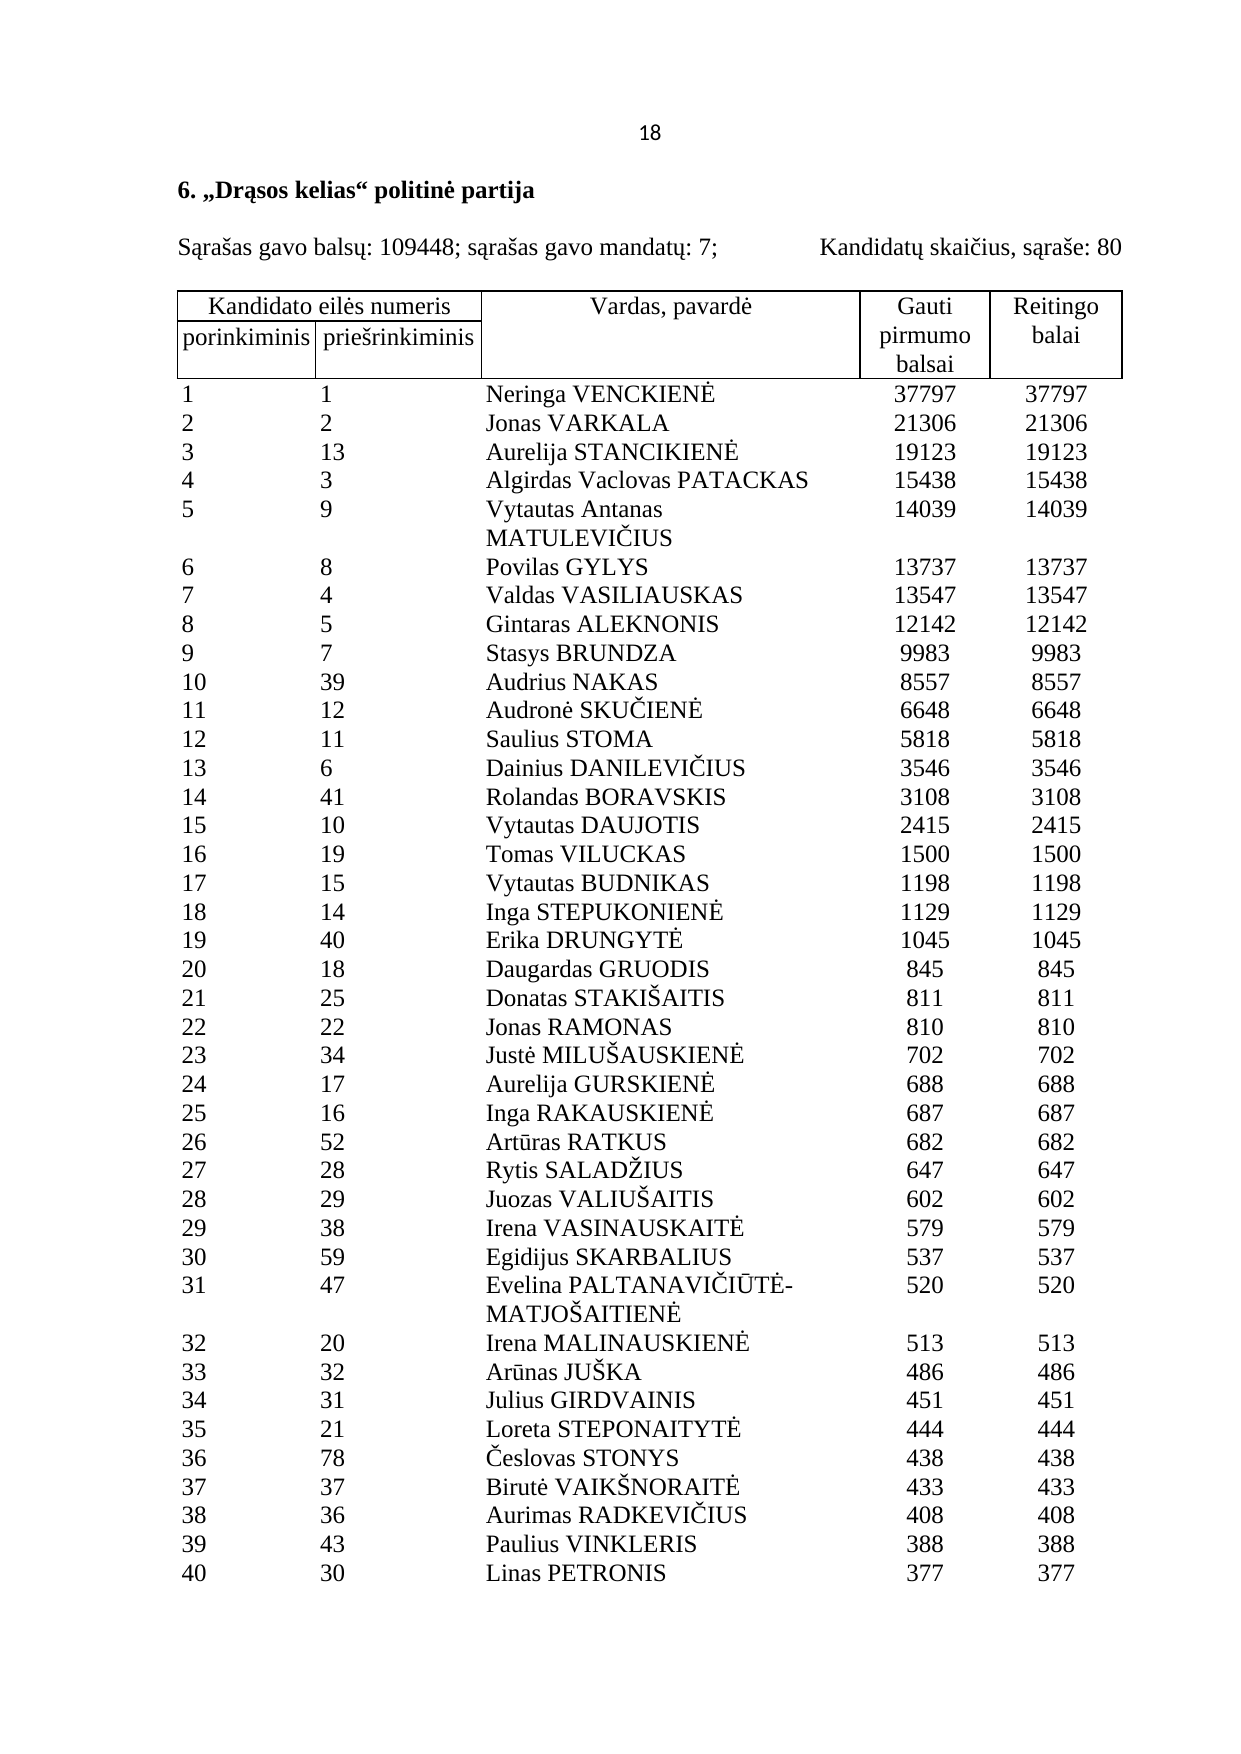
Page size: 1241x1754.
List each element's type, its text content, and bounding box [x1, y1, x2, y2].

table_cell 22 [316, 1012, 481, 1041]
table_cell 12142 [860, 609, 990, 638]
table_cell 408 [990, 1501, 1122, 1529]
table_cell 10 [177, 667, 316, 696]
table_cell 78 [316, 1443, 481, 1472]
table_cell Birutė VAIKŠNORAITĖ [481, 1472, 860, 1501]
table_cell 21306 [860, 408, 990, 437]
table_cell 3108 [860, 782, 990, 811]
table_cell 13737 [990, 552, 1122, 581]
table_cell 35 [177, 1414, 316, 1443]
table_cell 13 [177, 753, 316, 782]
table_cell Povilas GYLYS [481, 552, 860, 581]
table_cell Paulius VINKLERIS [481, 1529, 860, 1558]
table_cell 1045 [860, 926, 990, 954]
table_cell Vytautas DAUJOTIS [481, 811, 860, 839]
table_cell 36 [177, 1443, 316, 1472]
table_cell 39 [177, 1529, 316, 1558]
table_cell 4 [177, 466, 316, 494]
table_cell 23 [177, 1041, 316, 1069]
table_cell 39 [316, 667, 481, 696]
table_cell 5818 [990, 724, 1122, 753]
table_cell 3 [177, 437, 316, 466]
table_cell 8557 [990, 667, 1122, 696]
table_cell 2415 [860, 811, 990, 839]
text Sąrašas gavo balsų: 109448; sąrašas gavo mandatų: 7; Kandidatų skaičius, sąraše: 80 [177, 232, 1122, 261]
table_cell 12 [316, 696, 481, 724]
table_cell 845 [860, 954, 990, 983]
table_cell 19 [177, 926, 316, 954]
table_cell Donatas STAKIŠAITIS [481, 983, 860, 1012]
table_cell Valdas VASILIAUSKAS [481, 581, 860, 609]
table_cell 9 [316, 494, 481, 552]
table_cell 37 [177, 1472, 316, 1501]
table_cell 438 [990, 1443, 1122, 1472]
table_cell Jonas RAMONAS [481, 1012, 860, 1041]
table_cell 16 [316, 1098, 481, 1127]
table_cell 702 [860, 1041, 990, 1069]
table_cell 12 [177, 724, 316, 753]
table_cell 29 [316, 1184, 481, 1213]
table_cell 682 [990, 1127, 1122, 1156]
table_cell 8557 [860, 667, 990, 696]
table_cell 17 [316, 1069, 481, 1098]
table_cell 845 [990, 954, 1122, 983]
table_cell 687 [860, 1098, 990, 1127]
table_cell 11 [177, 696, 316, 724]
table_cell Stasys BRUNDZA [481, 638, 860, 667]
table_cell 8 [177, 609, 316, 638]
table_cell 3546 [990, 753, 1122, 782]
table_cell 1500 [990, 839, 1122, 868]
table_cell 3108 [990, 782, 1122, 811]
table_cell 579 [860, 1213, 990, 1242]
table_cell 12142 [990, 609, 1122, 638]
table_cell 16 [177, 839, 316, 868]
table_cell 15438 [860, 466, 990, 494]
table_cell 513 [860, 1328, 990, 1357]
table_cell 33 [177, 1357, 316, 1386]
table_cell 15438 [990, 466, 1122, 494]
table_cell 40 [316, 926, 481, 954]
table_cell priešrinkiminis [316, 322, 481, 378]
table_cell Aurimas RADKEVIČIUS [481, 1501, 860, 1529]
table_cell 30 [177, 1242, 316, 1271]
table_cell 27 [177, 1156, 316, 1184]
table_cell 22 [177, 1012, 316, 1041]
table_cell 1 [316, 379, 481, 408]
table_cell 11 [316, 724, 481, 753]
table_cell 602 [990, 1184, 1122, 1213]
table_cell 4 [316, 581, 481, 609]
table_cell 30 [316, 1558, 481, 1587]
table_cell 2 [177, 408, 316, 437]
table_cell 486 [860, 1357, 990, 1386]
table_cell 19 [316, 839, 481, 868]
table_cell 702 [990, 1041, 1122, 1069]
table_cell 2415 [990, 811, 1122, 839]
table_cell 38 [177, 1501, 316, 1529]
table_cell Julius GIRDVAINIS [481, 1386, 860, 1414]
table_header Kandidato eilės numeris [178, 292, 481, 320]
table_cell Algirdas Vaclovas PATACKAS [481, 466, 860, 494]
table_cell 2 [316, 408, 481, 437]
table_cell Tomas VILUCKAS [481, 839, 860, 868]
table_cell 18 [316, 954, 481, 983]
table_cell Evelina PALTANAVIČIŪTĖ-MATJOŠAITIENĖ [481, 1271, 860, 1328]
table_cell 13 [316, 437, 481, 466]
table_cell Saulius STOMA [481, 724, 860, 753]
table_cell 13547 [990, 581, 1122, 609]
table_cell 444 [860, 1414, 990, 1443]
table_cell 13737 [860, 552, 990, 581]
table_cell 520 [990, 1271, 1122, 1328]
table_cell 6 [316, 753, 481, 782]
table_cell Česlovas STONYS [481, 1443, 860, 1472]
table_cell 20 [177, 954, 316, 983]
table_cell 25 [177, 1098, 316, 1127]
table_cell 444 [990, 1414, 1122, 1443]
table_cell 537 [860, 1242, 990, 1271]
table_cell 34 [316, 1041, 481, 1069]
table_cell 486 [990, 1357, 1122, 1386]
table_cell 520 [860, 1271, 990, 1328]
table_cell Rytis SALADŽIUS [481, 1156, 860, 1184]
table_cell 647 [990, 1156, 1122, 1184]
table_cell 1129 [990, 897, 1122, 926]
text 6. „Drąsos kelias“ politinė partija [177, 175, 1122, 204]
table_cell Inga RAKAUSKIENĖ [481, 1098, 860, 1127]
table_cell 15 [316, 868, 481, 897]
table_cell 5 [316, 609, 481, 638]
table_cell Aurelija STANCIKIENĖ [481, 437, 860, 466]
table_cell 43 [316, 1529, 481, 1558]
table_cell 1198 [990, 868, 1122, 897]
table_cell 36 [316, 1501, 481, 1529]
table_cell 5818 [860, 724, 990, 753]
table_cell 19123 [990, 437, 1122, 466]
table_cell 579 [990, 1213, 1122, 1242]
table_cell 9983 [990, 638, 1122, 667]
table_header Vardas, pavardė [482, 292, 859, 378]
table_cell 7 [316, 638, 481, 667]
table_cell 31 [177, 1271, 316, 1328]
table_cell Audrius NAKAS [481, 667, 860, 696]
table_cell Aurelija GURSKIENĖ [481, 1069, 860, 1098]
table_cell Irena VASINAUSKAITĖ [481, 1213, 860, 1242]
table_cell 451 [990, 1386, 1122, 1414]
table_header Gauti pirmumo balsai [861, 292, 989, 378]
table_cell Inga STEPUKONIENĖ [481, 897, 860, 926]
table_cell 13547 [860, 581, 990, 609]
table_cell 1045 [990, 926, 1122, 954]
table_cell Dainius DANILEVIČIUS [481, 753, 860, 782]
table_cell 513 [990, 1328, 1122, 1357]
table_cell 6648 [990, 696, 1122, 724]
table_cell Daugardas GRUODIS [481, 954, 860, 983]
table_cell Loreta STEPONAITYTĖ [481, 1414, 860, 1443]
table_cell 687 [990, 1098, 1122, 1127]
table_cell 6648 [860, 696, 990, 724]
table_cell 388 [860, 1529, 990, 1558]
table_cell 38 [316, 1213, 481, 1242]
table_cell 29 [177, 1213, 316, 1242]
table_cell 8 [316, 552, 481, 581]
table_cell 52 [316, 1127, 481, 1156]
table_cell Gintaras ALEKNONIS [481, 609, 860, 638]
table_cell 682 [860, 1127, 990, 1156]
table_cell 602 [860, 1184, 990, 1213]
table_cell 811 [990, 983, 1122, 1012]
table_cell 34 [177, 1386, 316, 1414]
table_cell Neringa VENCKIENĖ [481, 379, 860, 408]
table_cell 24 [177, 1069, 316, 1098]
table_cell 1198 [860, 868, 990, 897]
table_cell 20 [316, 1328, 481, 1357]
table_cell 3 [316, 466, 481, 494]
table_cell 17 [177, 868, 316, 897]
table_cell 41 [316, 782, 481, 811]
table_cell 21 [316, 1414, 481, 1443]
table_cell 451 [860, 1386, 990, 1414]
table_cell 6 [177, 552, 316, 581]
table_cell 433 [860, 1472, 990, 1501]
table_cell 37797 [860, 379, 990, 408]
table_cell 31 [316, 1386, 481, 1414]
table_cell 14039 [860, 494, 990, 552]
table_cell Arūnas JUŠKA [481, 1357, 860, 1386]
table_cell Erika DRUNGYTĖ [481, 926, 860, 954]
table_cell Irena MALINAUSKIENĖ [481, 1328, 860, 1357]
table_cell 21306 [990, 408, 1122, 437]
table_cell 388 [990, 1529, 1122, 1558]
table_cell 811 [860, 983, 990, 1012]
table_cell 647 [860, 1156, 990, 1184]
table_cell 15 [177, 811, 316, 839]
table_cell 21 [177, 983, 316, 1012]
table_cell 14 [316, 897, 481, 926]
table_cell Jonas VARKALA [481, 408, 860, 437]
table_cell 810 [990, 1012, 1122, 1041]
table_cell 688 [860, 1069, 990, 1098]
table_cell Vytautas BUDNIKAS [481, 868, 860, 897]
table_cell 59 [316, 1242, 481, 1271]
table_cell 10 [316, 811, 481, 839]
table_cell 377 [990, 1558, 1122, 1587]
table_cell 47 [316, 1271, 481, 1328]
table_cell 537 [990, 1242, 1122, 1271]
table_cell 3546 [860, 753, 990, 782]
table_cell 9 [177, 638, 316, 667]
table_cell 14039 [990, 494, 1122, 552]
table_cell Egidijus SKARBALIUS [481, 1242, 860, 1271]
table_cell 40 [177, 1558, 316, 1587]
table_cell 1 [177, 379, 316, 408]
table_cell 5 [177, 494, 316, 552]
table_cell 408 [860, 1501, 990, 1529]
table_cell Rolandas BORAVSKIS [481, 782, 860, 811]
table_cell Vytautas Antanas MATULEVIČIUS [481, 494, 860, 552]
table_cell 688 [990, 1069, 1122, 1098]
table_cell 28 [177, 1184, 316, 1213]
table_cell 438 [860, 1443, 990, 1472]
table_cell 1500 [860, 839, 990, 868]
table_cell 25 [316, 983, 481, 1012]
table_cell Linas PETRONIS [481, 1558, 860, 1587]
table_cell 19123 [860, 437, 990, 466]
table_cell 37797 [990, 379, 1122, 408]
table_cell 1129 [860, 897, 990, 926]
table_cell 26 [177, 1127, 316, 1156]
table_cell Audronė SKUČIENĖ [481, 696, 860, 724]
table_cell 433 [990, 1472, 1122, 1501]
table_cell 9983 [860, 638, 990, 667]
table_cell 810 [860, 1012, 990, 1041]
table_cell 28 [316, 1156, 481, 1184]
table_header Reitingo balai [991, 292, 1121, 378]
table_cell 32 [316, 1357, 481, 1386]
table_cell Artūras RATKUS [481, 1127, 860, 1156]
table_cell 377 [860, 1558, 990, 1587]
table_cell Justė MILUŠAUSKIENĖ [481, 1041, 860, 1069]
table_cell Juozas VALIUŠAITIS [481, 1184, 860, 1213]
table_cell 37 [316, 1472, 481, 1501]
table_cell 7 [177, 581, 316, 609]
table_cell 14 [177, 782, 316, 811]
table_cell 18 [177, 897, 316, 926]
table_cell 32 [177, 1328, 316, 1357]
table_cell porinkiminis [178, 322, 315, 378]
